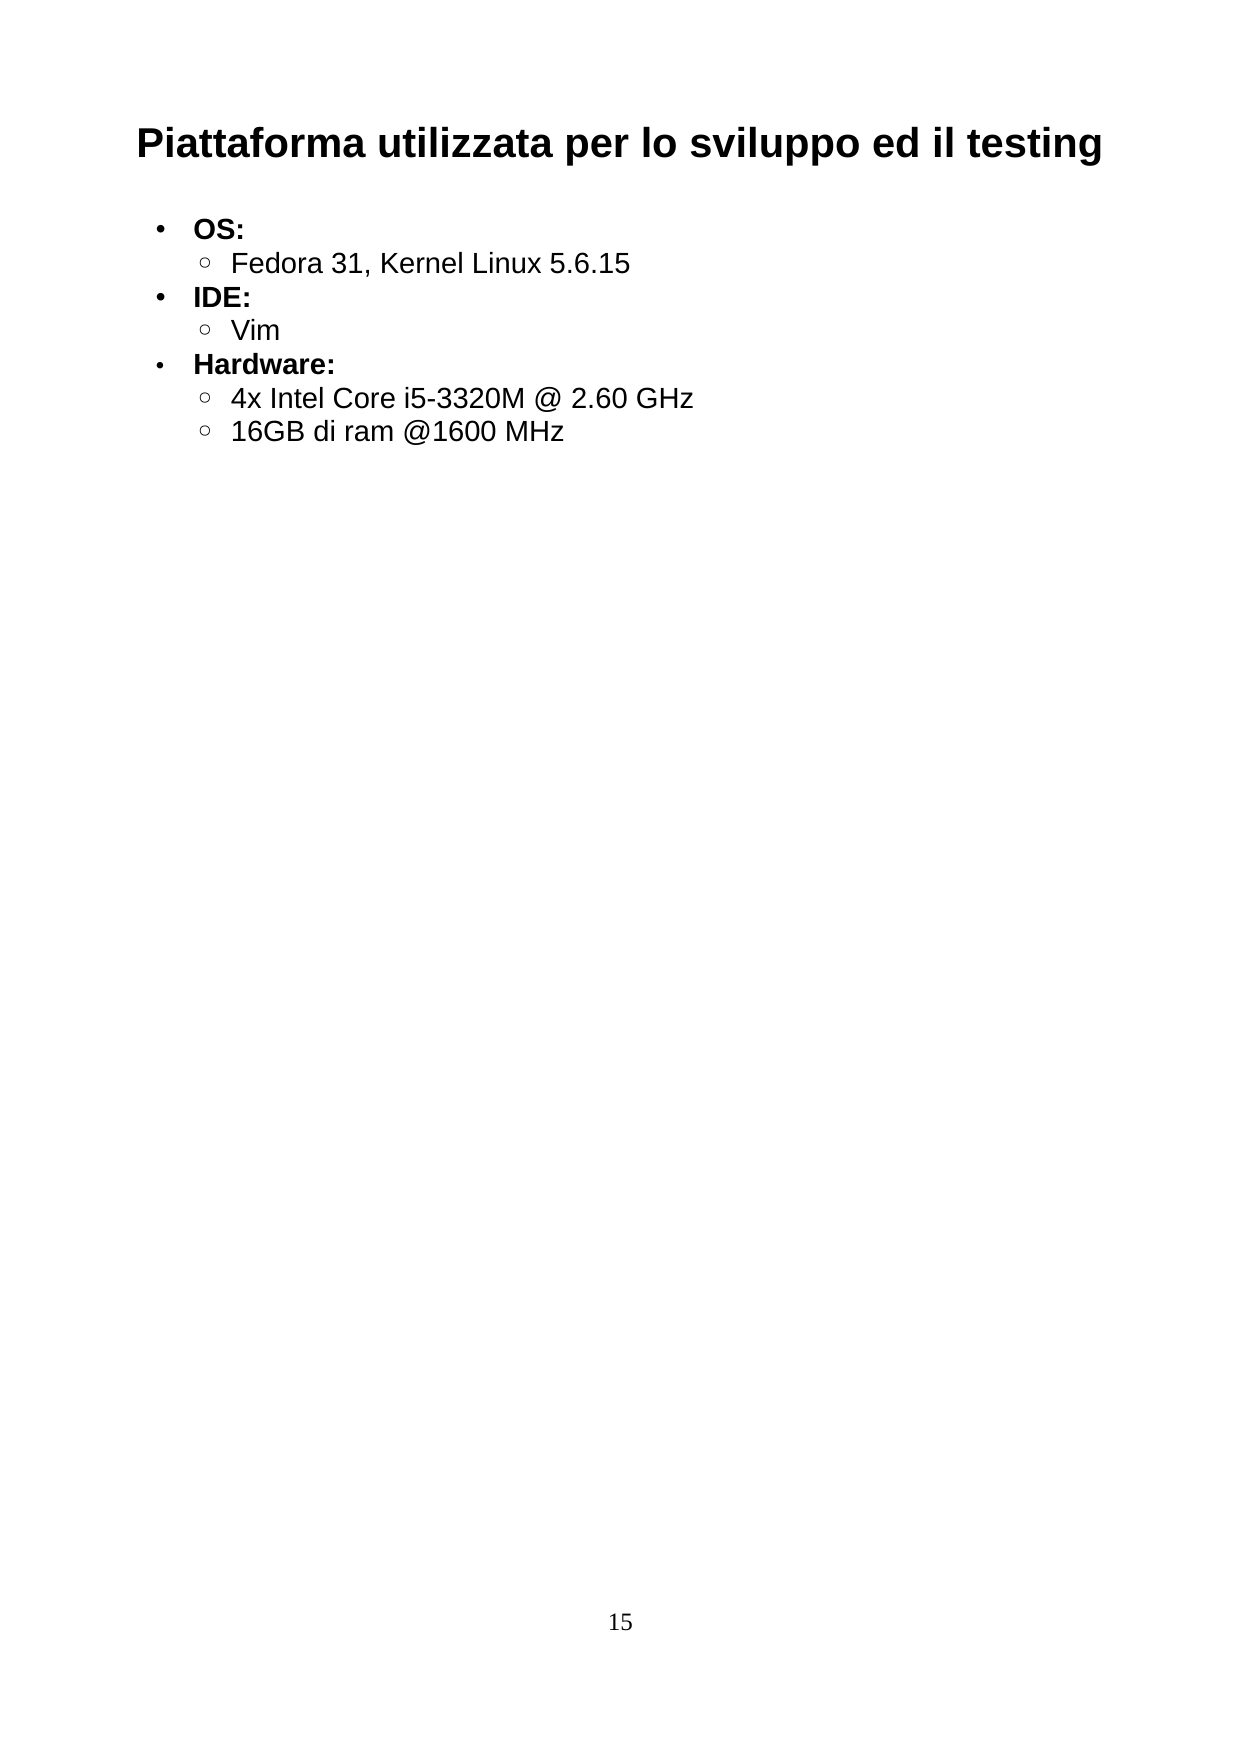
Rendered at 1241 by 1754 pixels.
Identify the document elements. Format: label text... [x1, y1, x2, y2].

list Vim [193, 313, 1122, 347]
list 16GB di ram @1600 MHz [193, 414, 1122, 448]
list IDE: [156, 279, 1122, 313]
list Fedora 31, Kernel Linux 5.6.15 [193, 246, 1122, 279]
list Hardware: [156, 347, 1122, 381]
list OS: [156, 212, 1122, 246]
subtitle Piattaforma utilizzata per lo sviluppo ed il testing [118, 118, 1122, 166]
list 4x Intel Core i5-3320M @ 2.60 GHz [193, 381, 1122, 414]
